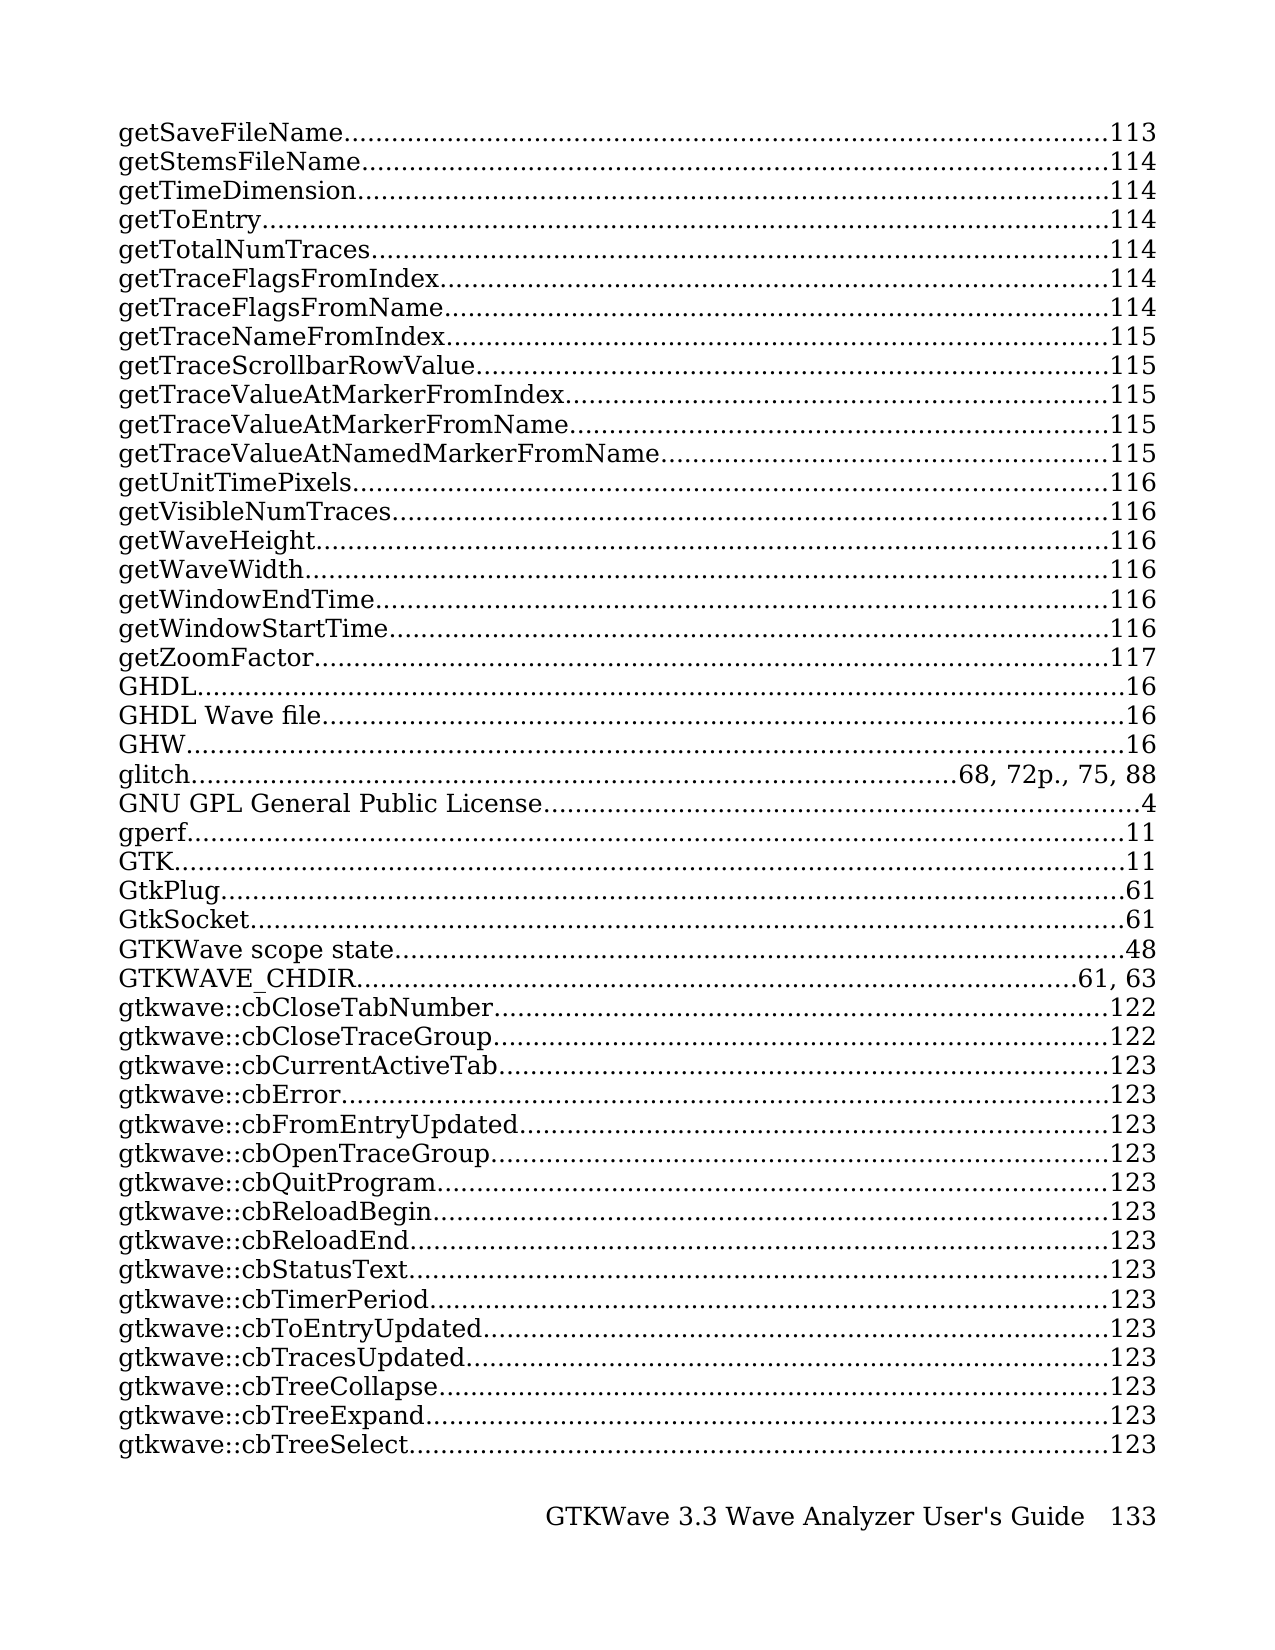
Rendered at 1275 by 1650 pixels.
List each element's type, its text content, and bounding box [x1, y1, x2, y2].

text getToEntry 114 [118, 206, 1157, 235]
text gtkwave::cbTreeSelect 123 [118, 1431, 1157, 1460]
text getTraceScrollbarRowValue 115 [118, 351, 1157, 381]
text getTimeDimension 114 [118, 176, 1157, 206]
text GTKWAVE_CHDIR 61, 63 [118, 964, 1157, 993]
text glitch 68, 72p., 75, 88 [118, 760, 1157, 789]
text getZoomFactor 117 [118, 643, 1157, 672]
text gtkwave::cbCloseTraceGroup 122 [118, 1022, 1157, 1051]
text getTraceValueAtMarkerFromName 115 [118, 410, 1157, 439]
text gtkwave::cbReloadBegin 123 [118, 1197, 1157, 1226]
text GNU GPL General Public License 4 [118, 789, 1157, 818]
text gperf 11 [118, 818, 1157, 847]
text gtkwave::cbTreeExpand 123 [118, 1401, 1157, 1431]
text gtkwave::cbTracesUpdated 123 [118, 1343, 1157, 1372]
text GTK 11 [118, 847, 1157, 876]
text GTKWave scope state 48 [118, 935, 1157, 964]
text GHDL 16 [118, 672, 1157, 701]
text gtkwave::cbToEntryUpdated 123 [118, 1314, 1157, 1343]
text gtkwave::cbOpenTraceGroup 123 [118, 1139, 1157, 1168]
text GtkSocket 61 [118, 906, 1157, 935]
text getWindowEndTime 116 [118, 585, 1157, 614]
text GHDL Wave file 16 [118, 701, 1157, 731]
text gtkwave::cbTreeCollapse 123 [118, 1372, 1157, 1401]
text getTotalNumTraces 114 [118, 235, 1157, 264]
text getTraceFlagsFromName 114 [118, 293, 1157, 322]
text GHW 16 [118, 731, 1157, 760]
text gtkwave::cbError 123 [118, 1081, 1157, 1110]
text gtkwave::cbQuitProgram 123 [118, 1168, 1157, 1197]
text getTraceFlagsFromIndex 114 [118, 264, 1157, 293]
text getWaveWidth 116 [118, 556, 1157, 585]
text getUnitTimePixels 116 [118, 468, 1157, 497]
text gtkwave::cbReloadEnd 123 [118, 1226, 1157, 1256]
text gtkwave::cbCurrentActiveTab 123 [118, 1051, 1157, 1081]
text getWaveHeight 116 [118, 526, 1157, 556]
text getStemsFileName 114 [118, 147, 1157, 176]
text gtkwave::cbStatusText 123 [118, 1256, 1157, 1285]
text getTraceValueAtMarkerFromIndex 115 [118, 381, 1157, 410]
text getTraceNameFromIndex 115 [118, 322, 1157, 351]
text getVisibleNumTraces 116 [118, 497, 1157, 526]
text gtkwave::cbCloseTabNumber 122 [118, 993, 1157, 1022]
text GtkPlug 61 [118, 876, 1157, 906]
text gtkwave::cbTimerPeriod 123 [118, 1285, 1157, 1314]
text getTraceValueAtNamedMarkerFromName 115 [118, 439, 1157, 468]
text getSaveFileName 113 [118, 118, 1157, 147]
text getWindowStartTime 116 [118, 614, 1157, 643]
text gtkwave::cbFromEntryUpdated 123 [118, 1110, 1157, 1139]
